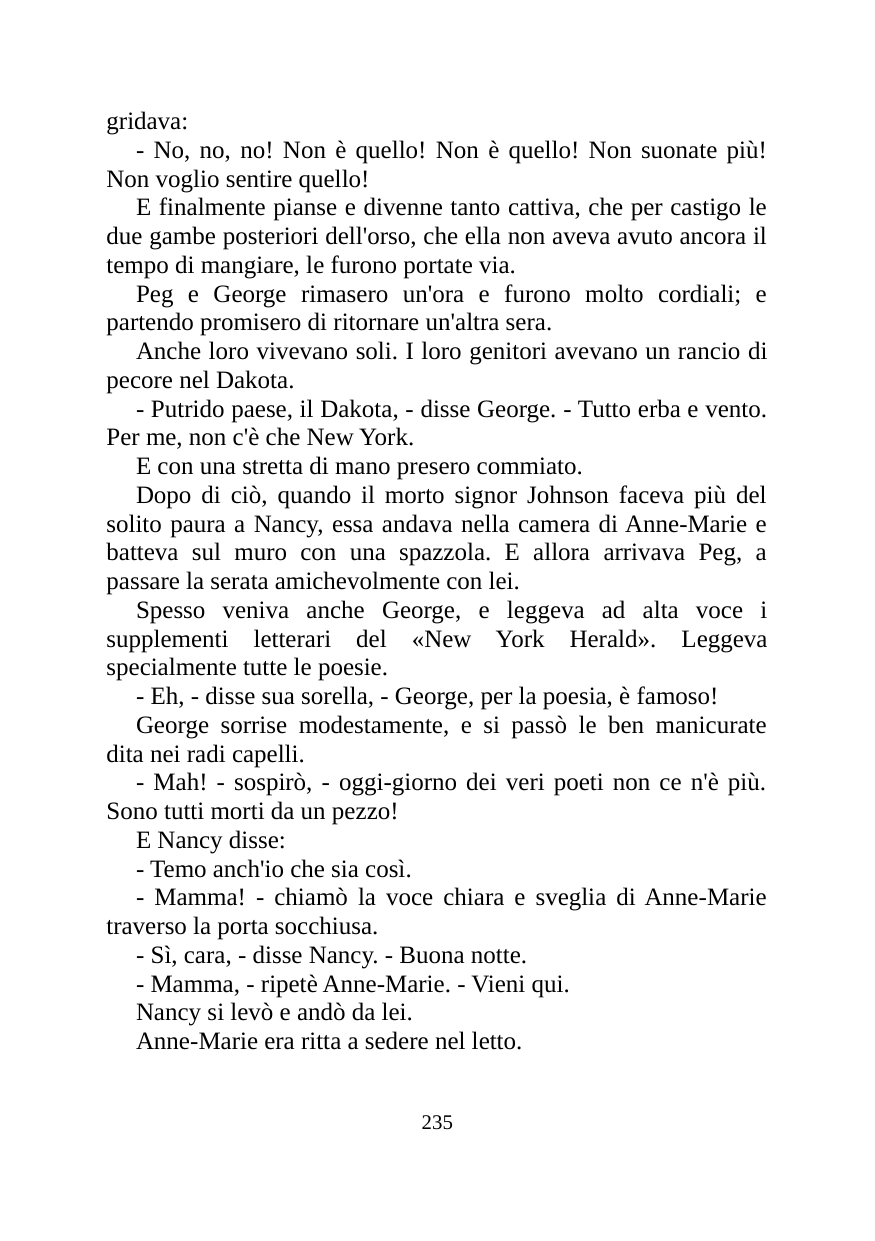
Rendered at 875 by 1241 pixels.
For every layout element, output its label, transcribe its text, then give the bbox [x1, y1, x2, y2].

text - Eh, - disse sua sorella, - George, per la poesia, è famoso! [106, 681, 768, 710]
text - Sì, cara, - disse Nancy. - Buona notte. [106, 940, 768, 969]
text - Temo anch'io che sia così. [106, 854, 768, 882]
text - Mamma, - ripetè Anne-Marie. - Vieni qui. [106, 969, 768, 997]
text Dopo di ciò, quando il morto signor Johnson faceva più del solito paura a Nancy, essa andava nella camera di Anne-Marie e batteva sul muro con una spazzola. E allora arrivava Peg, a passare la serata amichevolmente con lei. [106, 480, 768, 595]
text - Mah! - sospirò, - oggi-giorno dei veri poeti non ce n'è più. Sono tutti morti da un pezzo! [106, 767, 768, 825]
text E con una stretta di mano presero commiato. [106, 451, 768, 480]
text Nancy si levò e andò da lei. [106, 997, 768, 1026]
text Anne-Marie era ritta a sedere nel letto. [106, 1026, 768, 1055]
text Anche loro vivevano soli. I loro genitori avevano un rancio di pecore nel Dakota. [106, 336, 768, 394]
text - No, no, no! Non è quello! Non è quello! Non suonate più! Non voglio sentire quello! [106, 135, 768, 192]
text Spesso veniva anche George, e leggeva ad alta voce i supplementi letterari del «New York Herald». Leggeva specialmente tutte le poesie. [106, 595, 768, 681]
text Peg e George rimasero un'ora e furono molto cordiali; e partendo promisero di ritornare un'altra sera. [106, 279, 768, 336]
text George sorrise modestamente, e si passò le ben manicurate dita nei radi capelli. [106, 710, 768, 767]
text E Nancy disse: [106, 825, 768, 854]
text - Mamma! - chiamò la voce chiara e sveglia di Anne-Marie traverso la porta socchiusa. [106, 882, 768, 940]
text gridava: [106, 106, 768, 135]
text E finalmente pianse e divenne tanto cattiva, che per castigo le due gambe posteriori dell'orso, che ella non aveva avuto ancora il tempo di mangiare, le furono portate via. [106, 192, 768, 279]
text - Putrido paese, il Dakota, - disse George. - Tutto erba e vento. Per me, non c'è che New York. [106, 394, 768, 451]
